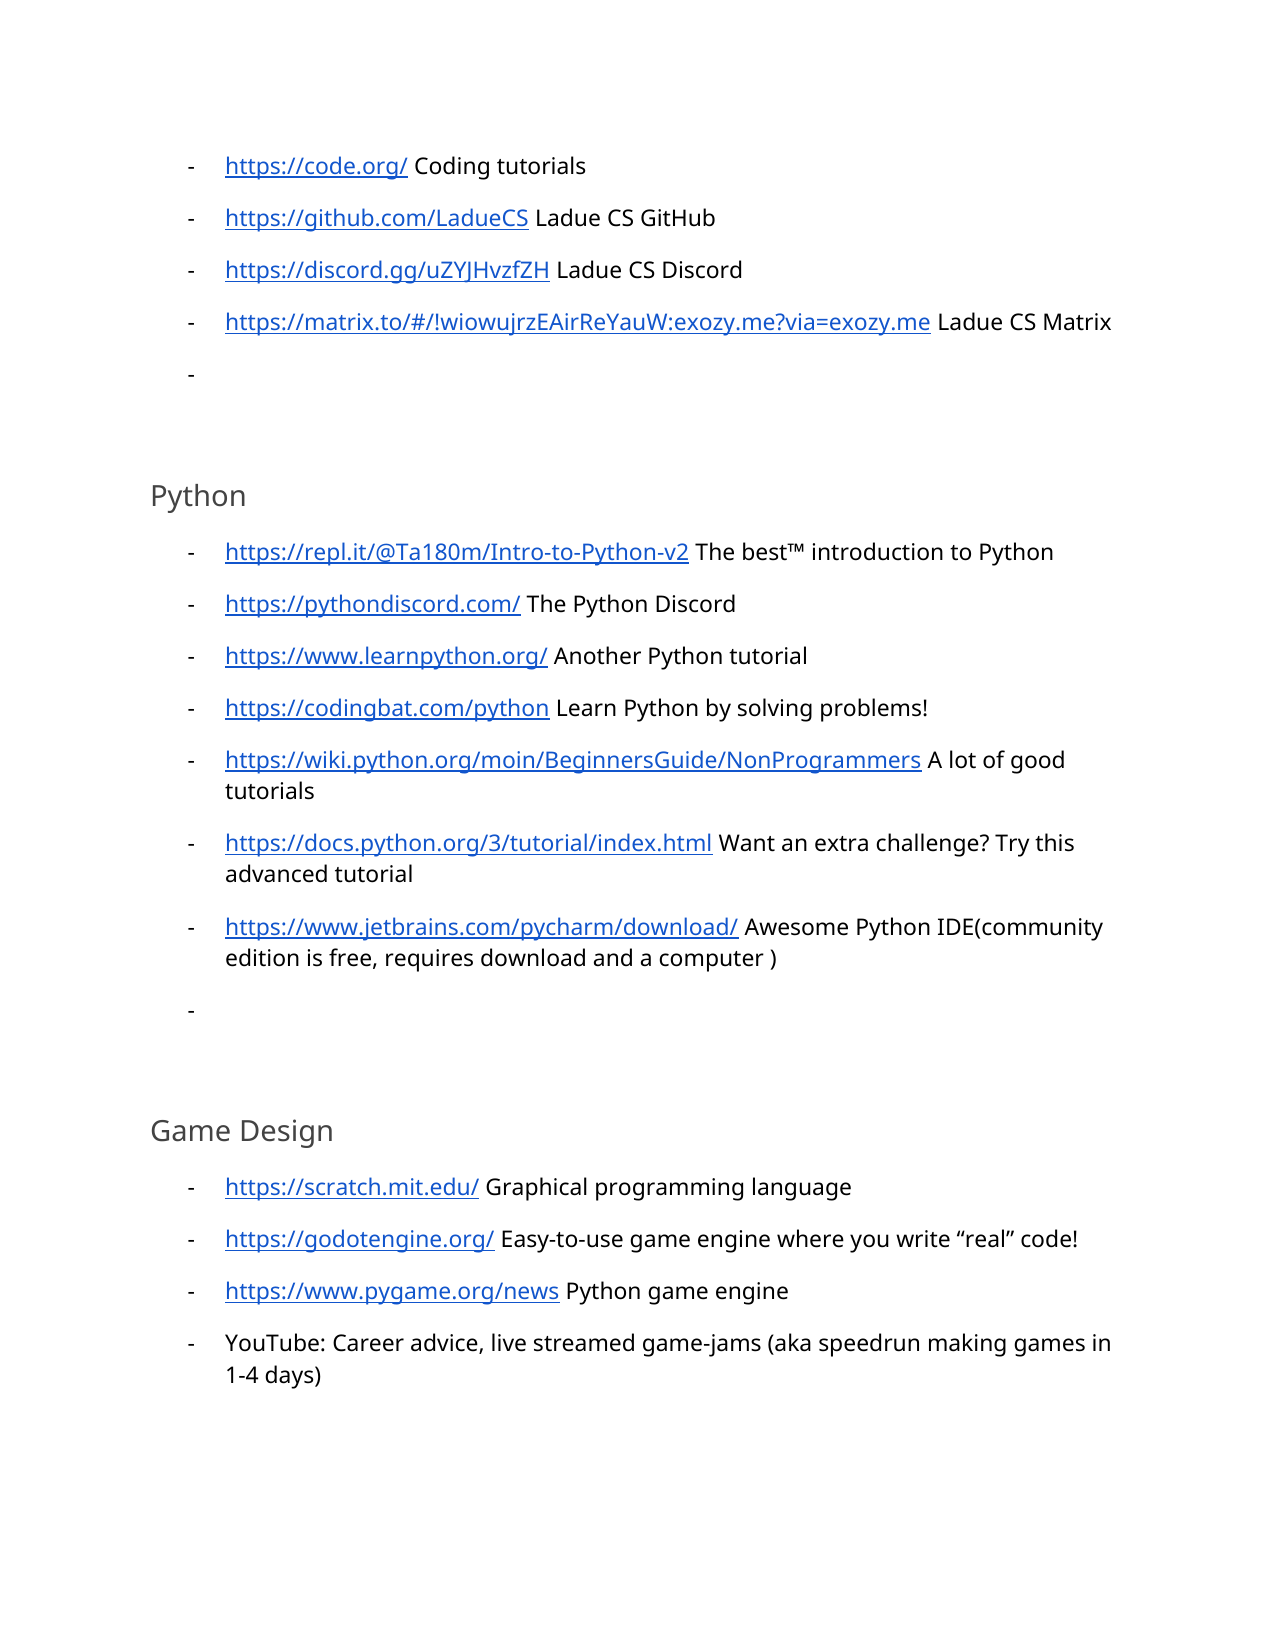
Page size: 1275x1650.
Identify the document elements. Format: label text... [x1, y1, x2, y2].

list https://docs.python.org/3/tutorial/index.html Want an extra challenge? Try this advanced tutorial [187, 827, 1125, 890]
list https://pythondiscord.com/ The Python Discord [187, 588, 1125, 619]
list https://github.com/LadueCS Ladue CS GitHub [187, 202, 1125, 233]
subtitle Game Design [150, 1111, 1125, 1150]
list YouTube: Career advice, live streamed game-jams (aka speedrun making games in 1-4 days) [187, 1327, 1125, 1390]
list https://discord.gg/uZYJHvzfZH Ladue CS Discord [187, 254, 1125, 285]
list https://matrix.to/#/!wiowujrzEAirReYauW:exozy.me?via=exozy.me Ladue CS Matrix [187, 306, 1125, 337]
list https://wiki.python.org/moin/BeginnersGuide/NonProgrammers A lot of good tutorials [187, 744, 1125, 806]
subtitle Python [150, 475, 1125, 515]
list https://code.org/ Coding tutorials [187, 150, 1125, 181]
list https://godotengine.org/ Easy-to-use game engine where you write “real” code! [187, 1223, 1125, 1254]
list https://scratch.mit.edu/ Graphical programming language [187, 1171, 1125, 1202]
list https://www.pygame.org/news Python game engine [187, 1275, 1125, 1306]
list https://repl.it/@Ta180m/Intro-to-Python-v2 The best™ introduction to Python [187, 536, 1125, 567]
list https://www.jetbrains.com/pycharm/download/ Awesome Python IDE(community edition is free, requires download and a computer ) [187, 911, 1125, 973]
list https://codingbat.com/python Learn Python by solving problems! [187, 692, 1125, 723]
list https://www.learnpython.org/ Another Python tutorial [187, 640, 1125, 671]
